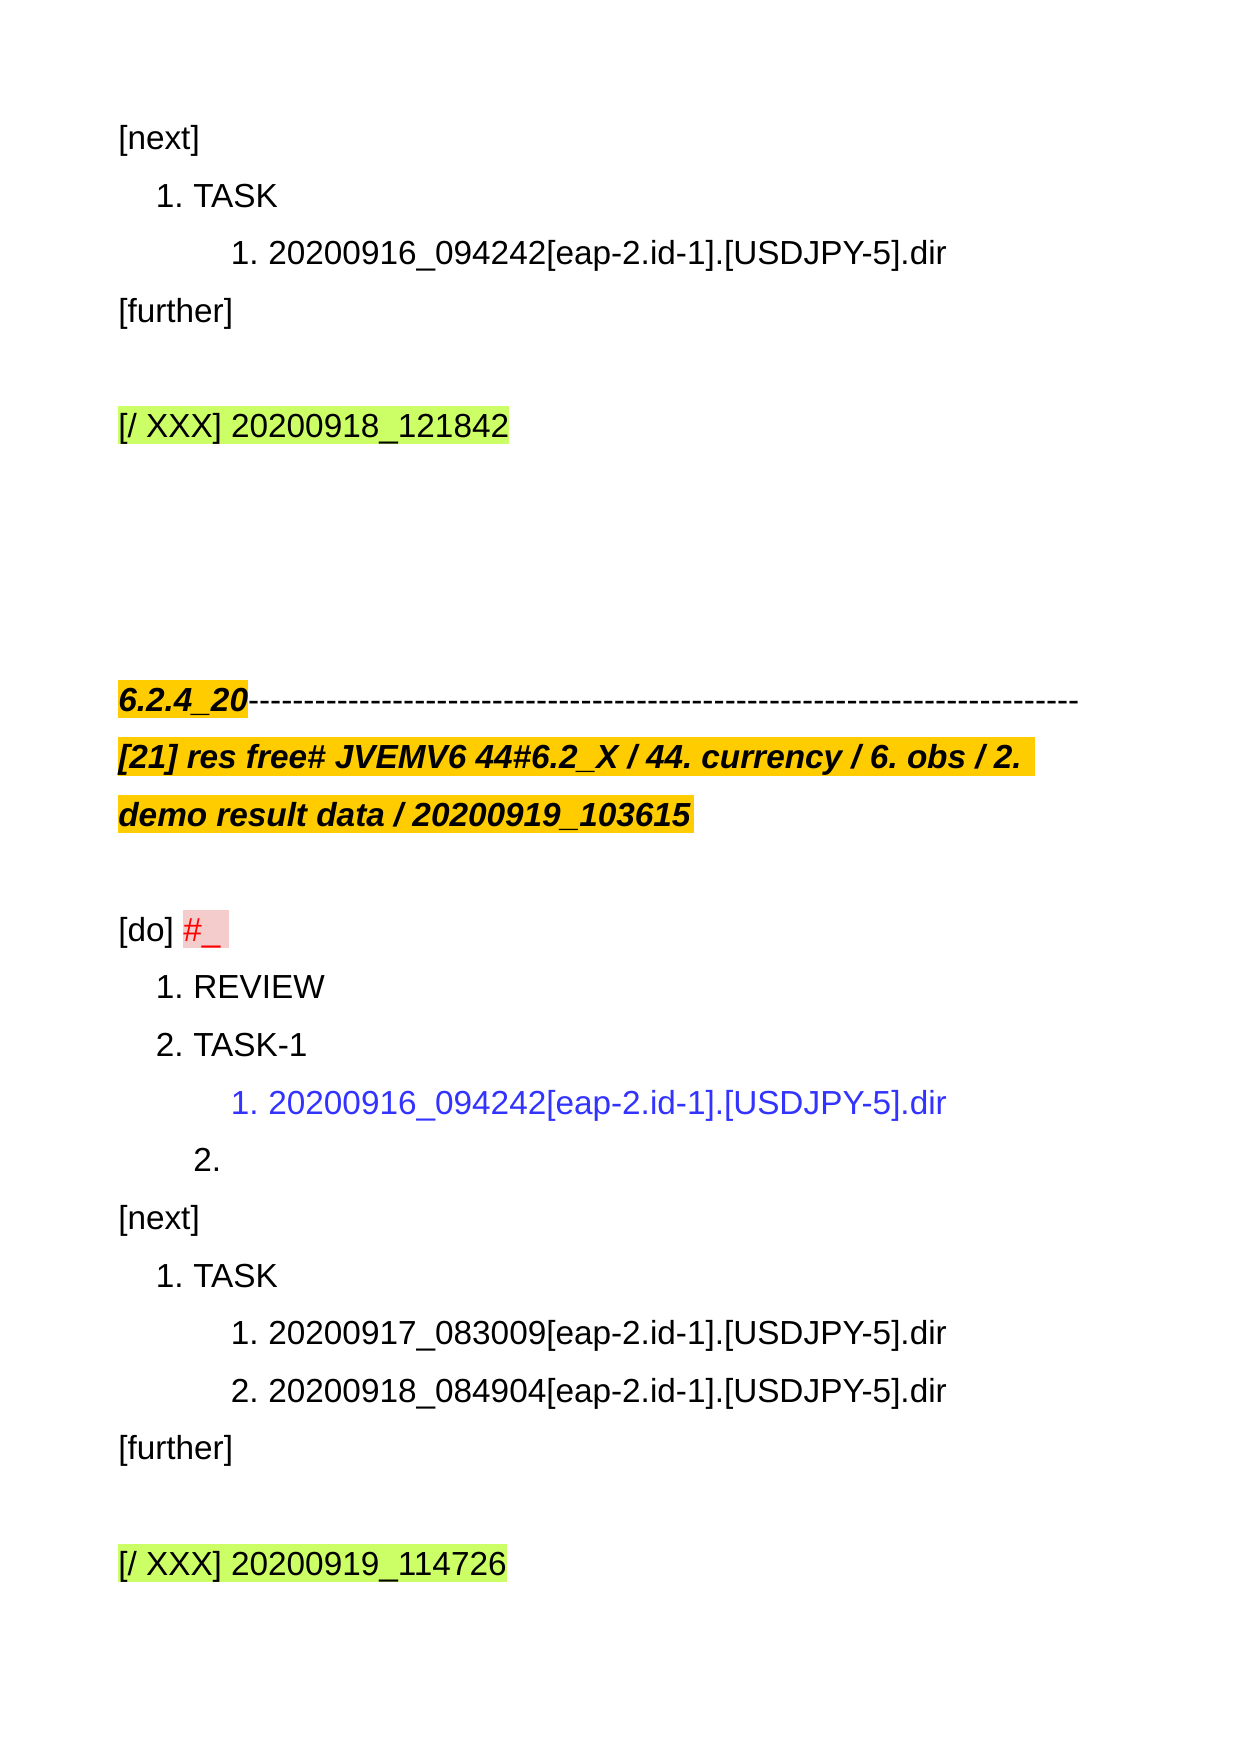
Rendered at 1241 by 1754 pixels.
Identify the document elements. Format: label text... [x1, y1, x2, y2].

list TASK [156, 1256, 1122, 1294]
list TASK [156, 176, 1122, 214]
text [21] res free# JVEMV6 44#6.2_X / 44. currency / 6. obs / 2. demo result data / 20200919_103615 [118, 737, 1122, 833]
list 20200918_084904[eap-2.id-1].[USDJPY-5].dir [231, 1371, 1122, 1409]
text [/ XXX] 20200918_121842 [118, 348, 1122, 444]
list TASK-1 [156, 1025, 1122, 1064]
list 20200916_094242[eap-2.id-1].[USDJPY-5].dir [231, 233, 1122, 272]
list REVIEW [156, 968, 1122, 1006]
text [do] #_ [118, 910, 1122, 948]
text [/ XXX] 20200919_114726 [118, 1486, 1122, 1582]
list 20200916_094242[eap-2.id-1].[USDJPY-5].dir [231, 1083, 1122, 1121]
list 20200917_083009[eap-2.id-1].[USDJPY-5].dir [231, 1313, 1122, 1352]
text [next] [118, 118, 1122, 157]
text [next] [118, 1198, 1122, 1236]
text [further] [118, 1428, 1122, 1467]
text 6.2.4_20--------------------------------------------------------------------------- [118, 679, 1122, 718]
text [further] [118, 291, 1122, 329]
